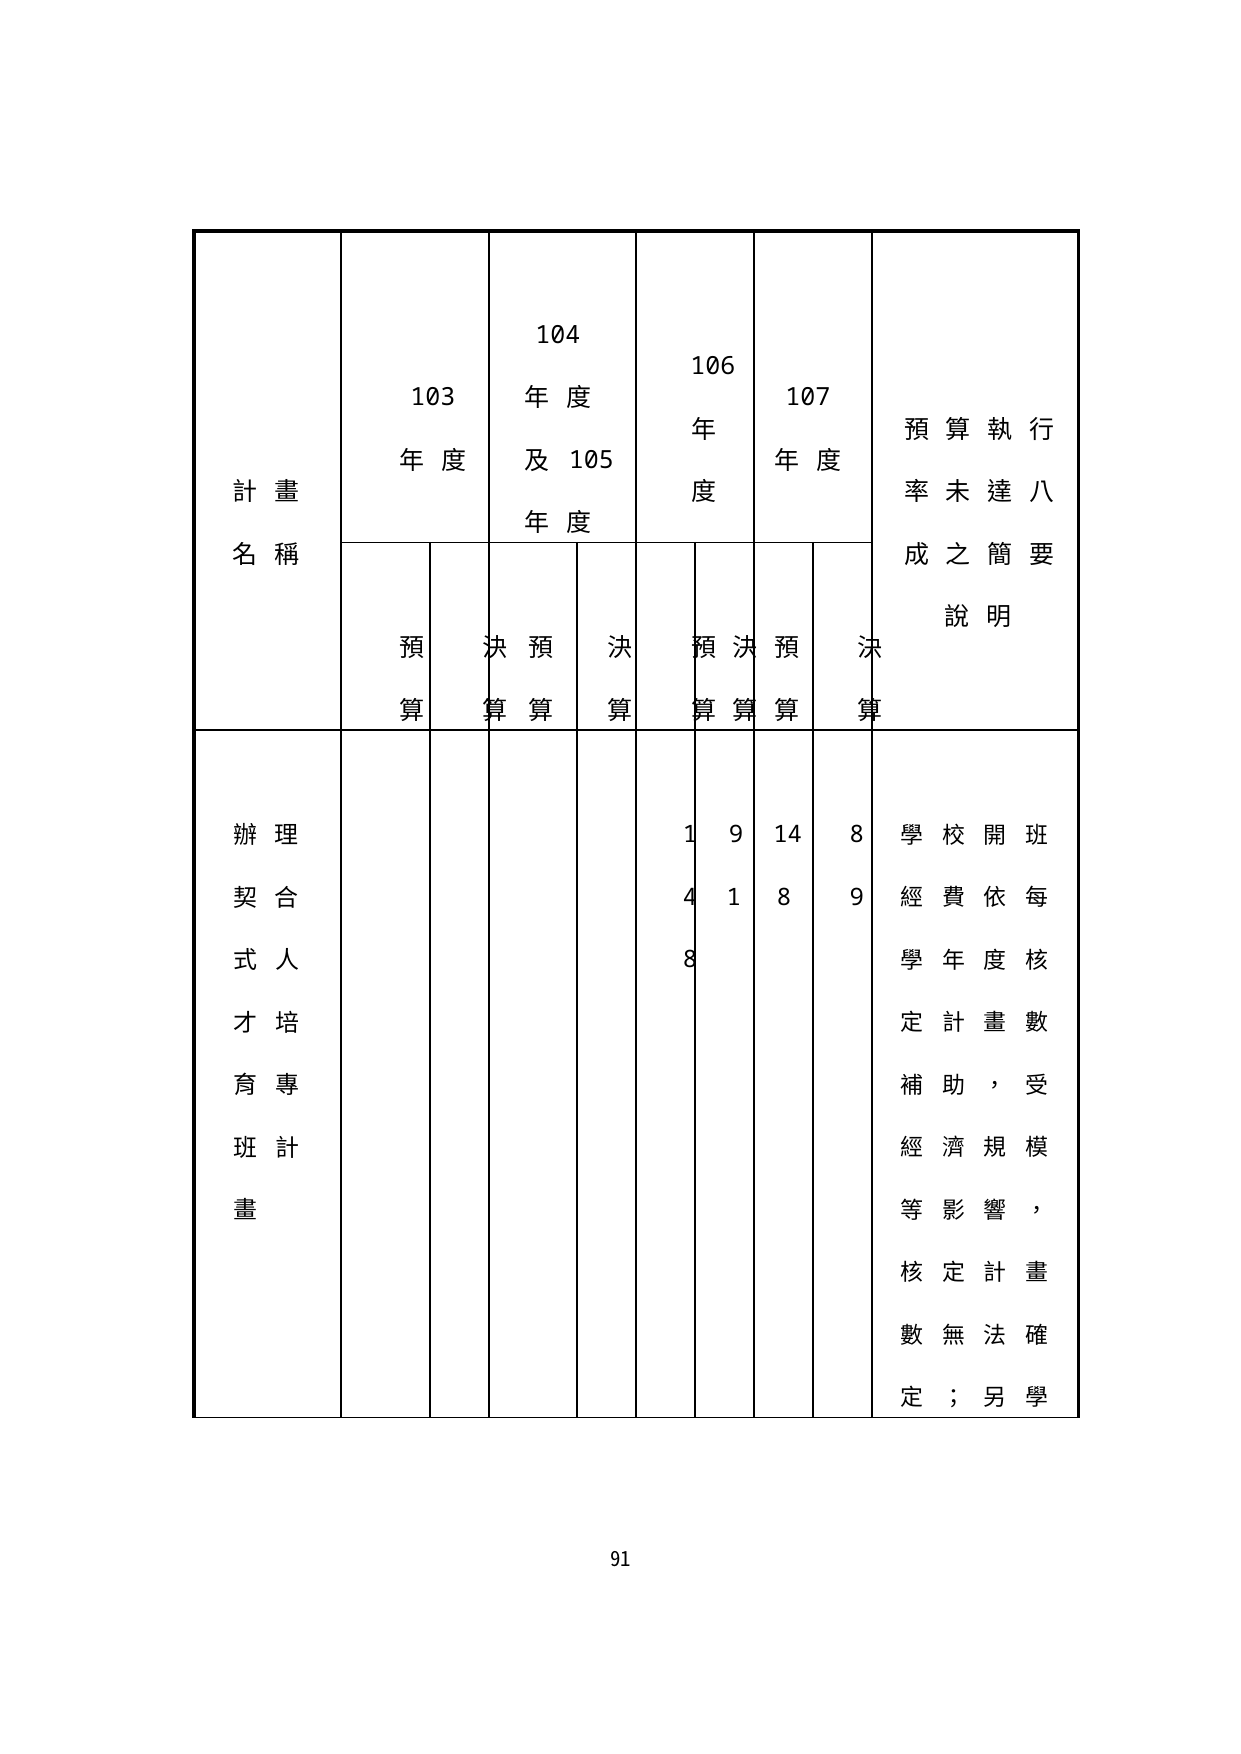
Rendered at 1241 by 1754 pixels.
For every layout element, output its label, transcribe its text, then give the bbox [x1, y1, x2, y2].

table_header 103年度 [342, 233, 488, 542]
table_cell [490, 731, 576, 1417]
table_cell 決算 [814, 543, 871, 729]
table_header 計畫名稱 [196, 233, 340, 729]
table_cell 學校開班經費依每學年度核定計畫數補助，受經濟規模等影響，核定計畫數無法確定；另學 [873, 731, 1077, 1417]
table_cell [342, 731, 429, 1417]
table_cell 預算 [490, 543, 576, 729]
table_header 預算執行率未達八成之簡要說明 [873, 233, 1077, 729]
table_cell [431, 731, 488, 1417]
table_cell 148 [637, 731, 694, 1417]
table_cell 預算 [342, 543, 429, 729]
table_header 107年度 [755, 233, 871, 542]
table_cell 決算 [578, 543, 635, 729]
table_cell 148 [755, 731, 812, 1417]
table_header 104年度及105年度 [490, 233, 635, 542]
table_cell 決算 [696, 543, 753, 729]
table_cell 決算 [431, 543, 488, 729]
table_cell [578, 731, 635, 1417]
table_cell 預算 [755, 543, 812, 729]
table_cell 辦理契合式人才培育專班計畫 [196, 731, 340, 1417]
table_cell 89 [814, 731, 871, 1417]
table_cell 91 [696, 731, 753, 1417]
table_header 106年度 [637, 233, 753, 542]
table_cell 預算 [637, 543, 694, 729]
